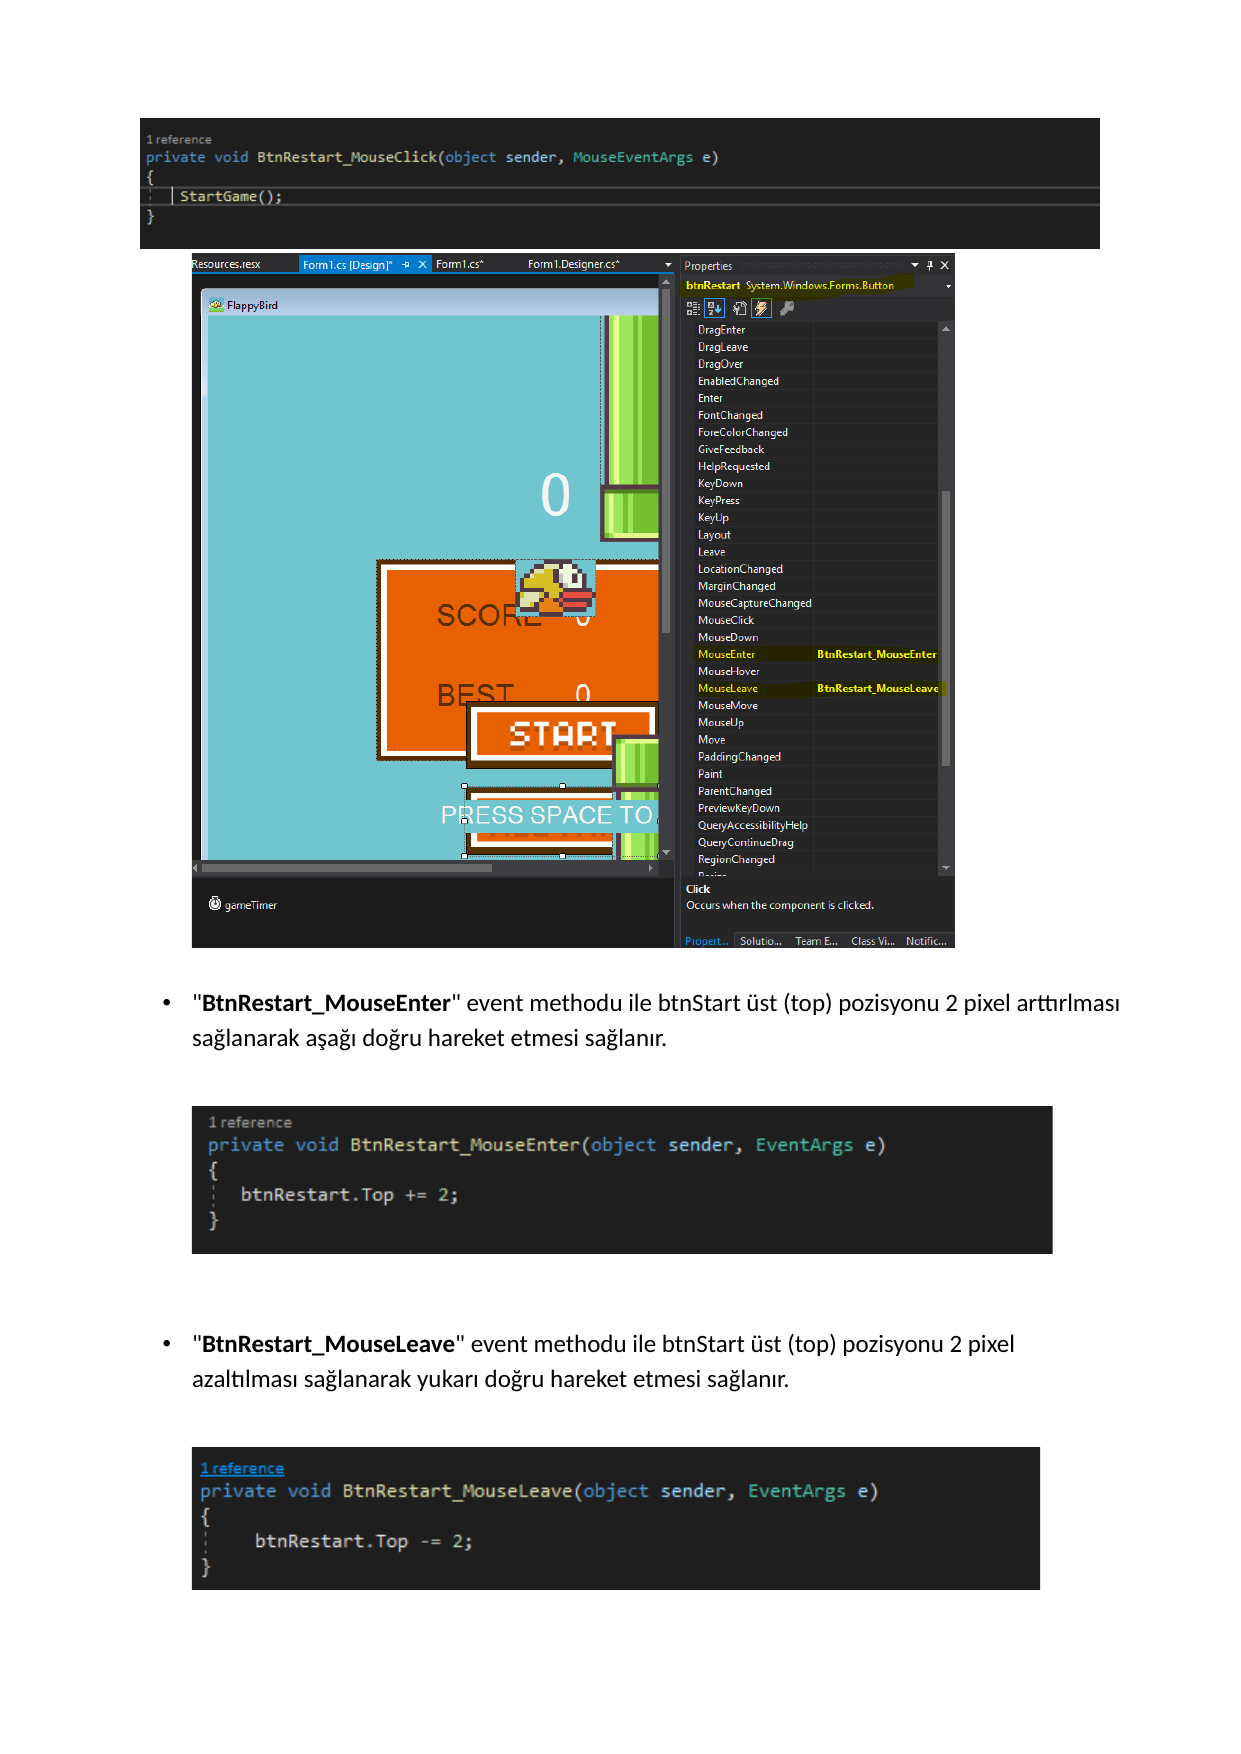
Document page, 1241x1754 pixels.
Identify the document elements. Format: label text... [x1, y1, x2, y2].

list "BtnRestart_MouseEnter" event methodu ile btnStart üst (top) pozisyonu 2 pixel arttırlması sağlanarak aşağı doğru hareket etmesi sağlanır. [162, 987, 1122, 1088]
picture [191, 1447, 1041, 1590]
picture [191, 1106, 1053, 1254]
picture [191, 253, 955, 948]
list "BtnRestart_MouseLeave" event methodu ile btnStart üst (top) pozisyonu 2 pixel azaltılması sağlanarak yukarı doğru hareket etmesi sağlanır. [162, 1328, 1122, 1394]
picture [140, 118, 1100, 249]
